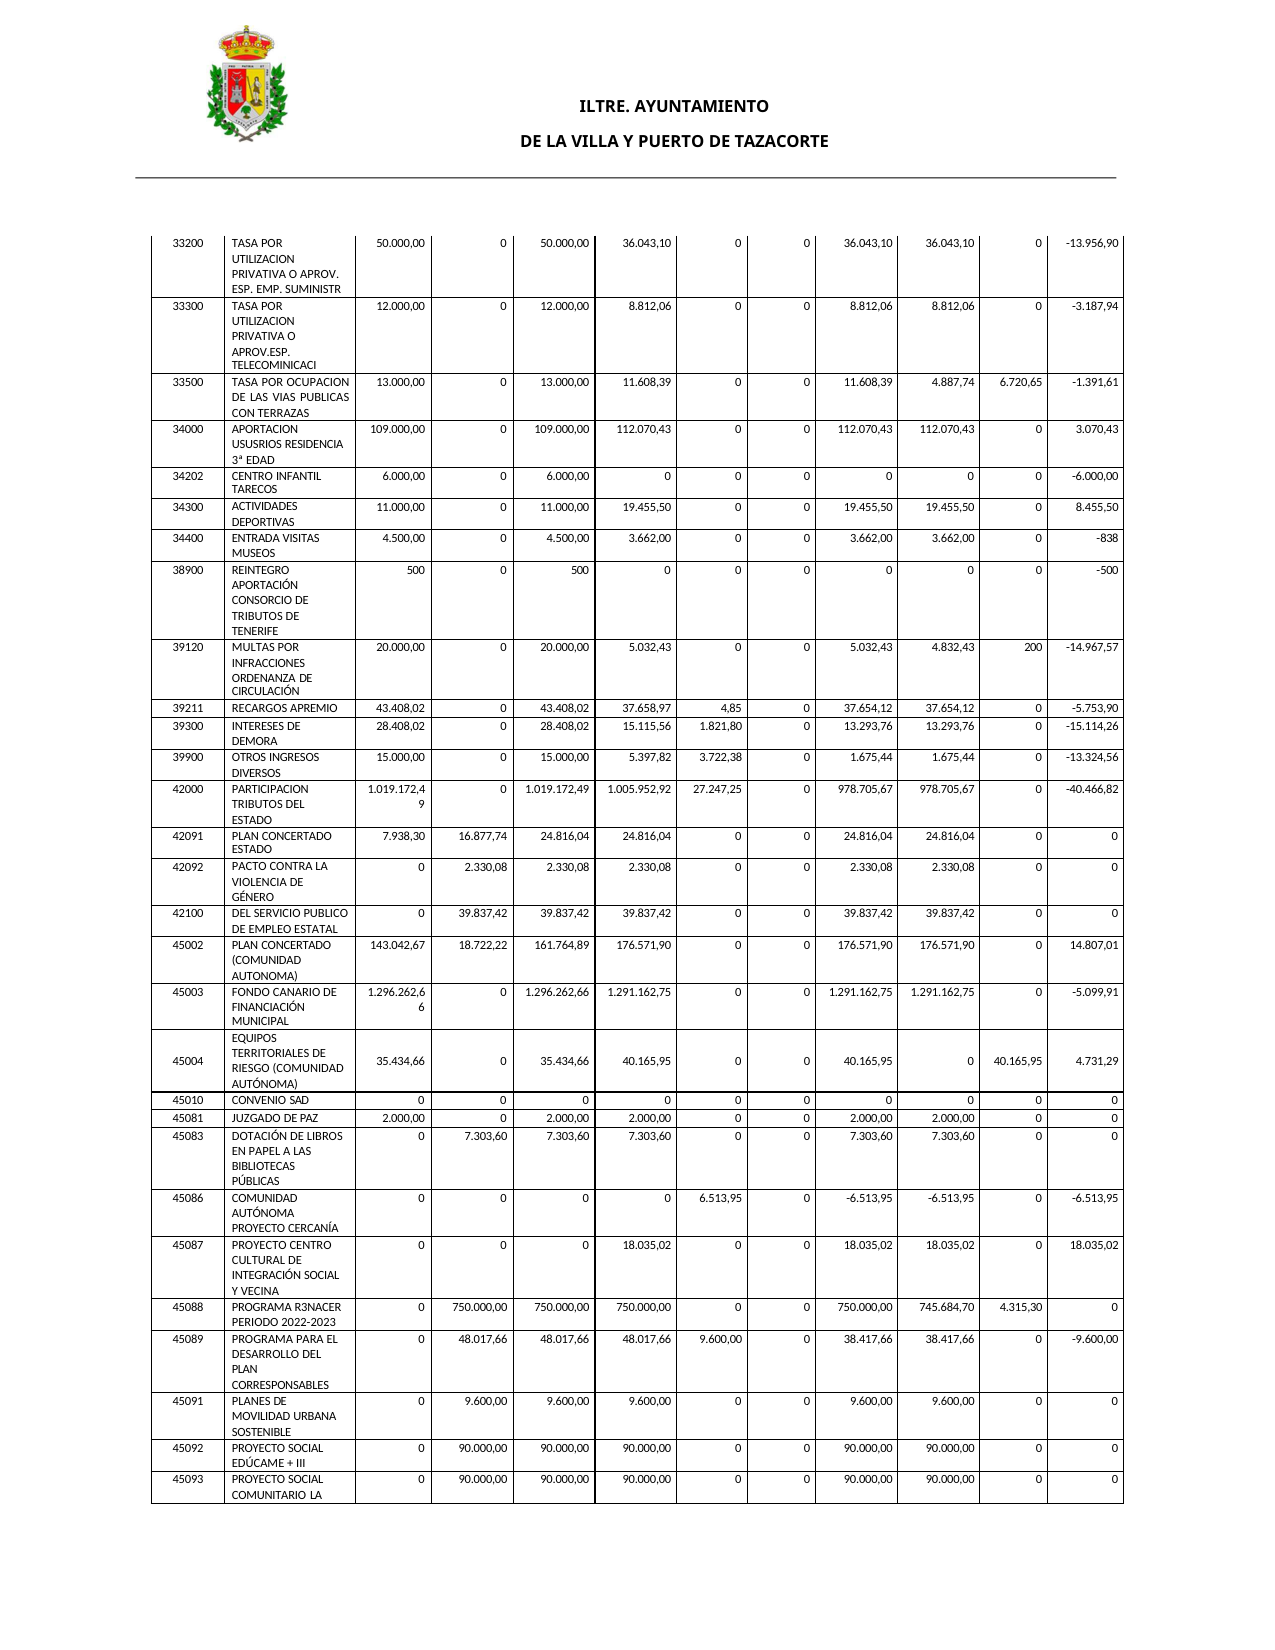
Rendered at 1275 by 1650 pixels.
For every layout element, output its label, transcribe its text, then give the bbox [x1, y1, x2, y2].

table_cell 0 [748, 1190, 815, 1236]
table_cell 112.070,43 [816, 421, 897, 467]
table_cell 33300 [152, 298, 224, 373]
table_cell 978.705,67 [816, 781, 897, 827]
table_cell 0 [432, 718, 513, 749]
table_cell 16.877,74 [432, 828, 513, 858]
table_cell 0 [898, 468, 979, 497]
table_cell 0 [432, 499, 513, 529]
table_cell 33500 [152, 374, 224, 420]
table_cell 40.165,95 [816, 1030, 897, 1091]
table_cell 15.000,00 [356, 750, 431, 780]
table_cell 176.571,90 [816, 937, 897, 983]
table_cell 0 [980, 562, 1047, 638]
table_cell COMUNIDAD AUTÓNOMA PROYECTO CERCANÍA [225, 1190, 355, 1236]
table_cell 14.807,01 [1048, 937, 1123, 983]
table_cell -6.513,95 [816, 1190, 897, 1236]
table_header 0 [980, 236, 1047, 297]
table_cell 0 [677, 984, 747, 1029]
table_cell 40.165,95 [980, 1030, 1047, 1091]
table_cell 0 [677, 1237, 747, 1298]
table_cell 0 [677, 1030, 747, 1091]
table_cell 9.600,00 [596, 1393, 676, 1439]
table_cell 0 [432, 700, 513, 717]
table_cell 18.722,22 [432, 937, 513, 983]
table_cell 0 [677, 421, 747, 467]
table_cell 2.000,00 [898, 1110, 979, 1127]
table_cell 0 [1048, 1440, 1123, 1471]
table_cell 45081 [152, 1110, 224, 1127]
table_cell OTROS INGRESOS DIVERSOS [225, 750, 355, 780]
table_cell 1.019.172,49 [514, 781, 594, 827]
table_cell 0 [596, 562, 676, 638]
table_cell 0 [432, 1110, 513, 1127]
table_cell CENTRO INFANTIL TARECOS [225, 468, 355, 497]
table_cell PARTICIPACION TRIBUTOS DEL ESTADO [225, 781, 355, 827]
table_cell 42100 [152, 906, 224, 936]
table_cell 0 [980, 1331, 1047, 1392]
table_cell 0 [748, 828, 815, 858]
table_cell 0 [356, 1393, 431, 1439]
table_cell 750.000,00 [816, 1299, 897, 1330]
table_cell APORTACION USUSRIOS RESIDENCIA 3ª EDAD [225, 421, 355, 467]
table_cell 3.662,00 [596, 530, 676, 561]
table_cell 13.293,76 [898, 718, 979, 749]
table_cell 0 [356, 1190, 431, 1236]
table_cell 750.000,00 [432, 1299, 513, 1330]
table_cell 34202 [152, 468, 224, 497]
table_cell 0 [980, 781, 1047, 827]
table_cell 0 [677, 937, 747, 983]
table_cell 0 [1048, 906, 1123, 936]
table_cell 1.675,44 [816, 750, 897, 780]
table_cell 90.000,00 [816, 1440, 897, 1471]
table_cell 4.315,30 [980, 1299, 1047, 1330]
table_cell 0 [432, 1237, 513, 1298]
table_cell 39211 [152, 700, 224, 717]
table_cell ENTRADA VISITAS MUSEOS [225, 530, 355, 561]
table_cell 20.000,00 [514, 640, 594, 699]
table_cell 0 [748, 700, 815, 717]
table_header -13.956,90 [1048, 236, 1123, 297]
table_cell 0 [980, 1093, 1047, 1109]
table_cell 0 [980, 906, 1047, 936]
table_cell 0 [356, 1128, 431, 1189]
table_cell 0 [677, 1472, 747, 1502]
table_cell 3.070,43 [1048, 421, 1123, 467]
table_cell 0 [980, 1110, 1047, 1127]
table_cell 8.812,06 [816, 298, 897, 373]
table_cell 0 [980, 718, 1047, 749]
table_cell 0 [980, 421, 1047, 467]
table_cell 0 [748, 718, 815, 749]
table_cell 45087 [152, 1237, 224, 1298]
table_cell 0 [356, 1299, 431, 1330]
table_cell 0 [677, 640, 747, 699]
table_cell 11.608,39 [596, 374, 676, 420]
table_cell 12.000,00 [356, 298, 431, 373]
table_cell 37.654,12 [816, 700, 897, 717]
table_cell 48.017,66 [514, 1331, 594, 1392]
table_cell 750.000,00 [514, 1299, 594, 1330]
table_cell 0 [980, 859, 1047, 904]
table_cell 0 [1048, 1128, 1123, 1189]
table_cell 500 [514, 562, 594, 638]
table_cell 7.303,60 [514, 1128, 594, 1189]
table_cell 6.513,95 [677, 1190, 747, 1236]
table_cell 0 [677, 499, 747, 529]
table_cell 4.500,00 [514, 530, 594, 561]
table_cell 0 [748, 750, 815, 780]
table_cell 6.720,65 [980, 374, 1047, 420]
table_cell 90.000,00 [432, 1472, 513, 1502]
table_cell 1.296.262,6 6 [356, 984, 431, 1029]
table_cell 0 [748, 499, 815, 529]
table_cell 0 [356, 1331, 431, 1392]
table_cell 7.303,60 [898, 1128, 979, 1189]
table_cell 0 [1048, 1093, 1123, 1109]
table_cell 0 [980, 700, 1047, 717]
table_cell 13.000,00 [514, 374, 594, 420]
table_cell 0 [748, 781, 815, 827]
table_cell 0 [677, 1093, 747, 1109]
table_cell 0 [1048, 828, 1123, 858]
table_cell 28.408,02 [356, 718, 431, 749]
table_cell 45092 [152, 1440, 224, 1471]
table_cell 15.115,56 [596, 718, 676, 749]
table_cell REINTEGRO APORTACIÓN CONSORCIO DE TRIBUTOS DE TENERIFE [225, 562, 355, 638]
table_cell -9.600,00 [1048, 1331, 1123, 1392]
table_cell 0 [432, 1093, 513, 1109]
table_cell -500 [1048, 562, 1123, 638]
table_cell 24.816,04 [596, 828, 676, 858]
table_cell 0 [980, 298, 1047, 373]
table_cell 0 [1048, 1472, 1123, 1502]
table_cell MULTAS POR INFRACCIONES ORDENANZA DE CIRCULACIÓN [225, 640, 355, 699]
table_cell 12.000,00 [514, 298, 594, 373]
table_cell PLANES DE MOVILIDAD URBANA SOSTENIBLE [225, 1393, 355, 1439]
table_cell 0 [980, 828, 1047, 858]
table_cell 109.000,00 [356, 421, 431, 467]
table_cell 0 [748, 1093, 815, 1109]
table_cell 0 [748, 1237, 815, 1298]
table_cell 4.887,74 [898, 374, 979, 420]
table_cell 18.035,02 [816, 1237, 897, 1298]
table_cell PROYECTO CENTRO CULTURAL DE INTEGRACIÓN SOCIAL Y VECINA [225, 1237, 355, 1298]
table_cell 0 [677, 1110, 747, 1127]
table_cell 0 [356, 906, 431, 936]
table_header 0 [432, 236, 513, 297]
table_cell 0 [356, 1093, 431, 1109]
table_cell 143.042,67 [356, 937, 431, 983]
table_cell 0 [980, 499, 1047, 529]
table_cell 0 [748, 859, 815, 904]
table_cell -3.187,94 [1048, 298, 1123, 373]
table_cell 0 [980, 937, 1047, 983]
table_cell 39.837,42 [514, 906, 594, 936]
table_cell 2.000,00 [816, 1110, 897, 1127]
table_cell 0 [748, 640, 815, 699]
table_cell 18.035,02 [1048, 1237, 1123, 1298]
table_cell 13.000,00 [356, 374, 431, 420]
table_cell 0 [596, 468, 676, 497]
table_cell 0 [748, 298, 815, 373]
table_cell 0 [748, 1030, 815, 1091]
table_cell 0 [356, 1237, 431, 1298]
table_cell 9.600,00 [677, 1331, 747, 1392]
table_cell DEL SERVICIO PUBLICO DE EMPLEO ESTATAL [225, 906, 355, 936]
table_cell 90.000,00 [596, 1440, 676, 1471]
table_cell 0 [677, 468, 747, 497]
table_cell 1.291.162,75 [816, 984, 897, 1029]
table_cell 0 [748, 1128, 815, 1189]
table_cell 500 [356, 562, 431, 638]
table_cell -1.391,61 [1048, 374, 1123, 420]
table_cell 0 [748, 421, 815, 467]
table_cell 0 [980, 1393, 1047, 1439]
table_cell 45003 [152, 984, 224, 1029]
table_cell 0 [748, 1331, 815, 1392]
table_cell 38.417,66 [898, 1331, 979, 1392]
table_cell 35.434,66 [514, 1030, 594, 1091]
table_cell 0 [677, 1440, 747, 1471]
table_cell 0 [898, 562, 979, 638]
table_cell 0 [748, 1393, 815, 1439]
table_cell 45083 [152, 1128, 224, 1189]
table_cell 18.035,02 [898, 1237, 979, 1298]
table_cell -6.513,95 [1048, 1190, 1123, 1236]
table_cell 90.000,00 [898, 1472, 979, 1502]
table_cell 4.832,43 [898, 640, 979, 699]
table_cell 1.005.952,92 [596, 781, 676, 827]
table_cell 43.408,02 [356, 700, 431, 717]
table_cell 0 [816, 1093, 897, 1109]
table_cell 15.000,00 [514, 750, 594, 780]
table_cell 2.330,08 [816, 859, 897, 904]
table_cell 90.000,00 [898, 1440, 979, 1471]
table_cell 3.662,00 [816, 530, 897, 561]
table_cell 18.035,02 [596, 1237, 676, 1298]
table_cell 35.434,66 [356, 1030, 431, 1091]
table_cell 0 [432, 421, 513, 467]
table_cell 8.812,06 [596, 298, 676, 373]
table_cell 45002 [152, 937, 224, 983]
table_cell PROGRAMA PARA EL DESARROLLO DEL PLAN CORRESPONSABLES [225, 1331, 355, 1392]
table_cell -5.753,90 [1048, 700, 1123, 717]
table_cell 39.837,42 [898, 906, 979, 936]
table_cell 42092 [152, 859, 224, 904]
table_cell 0 [432, 1030, 513, 1091]
table_cell 0 [748, 906, 815, 936]
table_cell 2.330,08 [514, 859, 594, 904]
table_cell 0 [816, 468, 897, 497]
table_cell 1.296.262,66 [514, 984, 594, 1029]
table_cell 90.000,00 [816, 1472, 897, 1502]
table_cell 0 [432, 562, 513, 638]
table_cell 1.821,80 [677, 718, 747, 749]
table_cell 0 [816, 562, 897, 638]
table_cell 0 [677, 298, 747, 373]
table_cell 0 [748, 562, 815, 638]
table_cell 0 [898, 1093, 979, 1109]
table_cell 0 [677, 906, 747, 936]
table_cell 2.330,08 [432, 859, 513, 904]
table_cell 45088 [152, 1299, 224, 1330]
table_cell 39300 [152, 718, 224, 749]
table_cell 0 [677, 1128, 747, 1189]
table_cell 0 [748, 530, 815, 561]
table_cell -15.114,26 [1048, 718, 1123, 749]
table_cell -5.099,91 [1048, 984, 1123, 1029]
table_cell 2.330,08 [596, 859, 676, 904]
table_cell 978.705,67 [898, 781, 979, 827]
table_cell 0 [1048, 1110, 1123, 1127]
table_cell TASA POR UTILIZACION PRIVATIVA O APROV.ESP. TELECOMINICACI [225, 298, 355, 373]
table_cell 0 [514, 1237, 594, 1298]
table_cell 45010 [152, 1093, 224, 1109]
table_cell 0 [980, 1237, 1047, 1298]
table_cell 45091 [152, 1393, 224, 1439]
table_cell 0 [677, 859, 747, 904]
table_cell 37.654,12 [898, 700, 979, 717]
table_cell 48.017,66 [596, 1331, 676, 1392]
table_cell 1.675,44 [898, 750, 979, 780]
table_cell 39.837,42 [816, 906, 897, 936]
table_cell 42000 [152, 781, 224, 827]
table_cell 11.000,00 [356, 499, 431, 529]
table_cell 0 [748, 1472, 815, 1502]
table_cell 0 [432, 781, 513, 827]
table_cell 8.812,06 [898, 298, 979, 373]
table_cell INTERESES DE DEMORA [225, 718, 355, 749]
table_cell 40.165,95 [596, 1030, 676, 1091]
table_cell 0 [748, 1440, 815, 1471]
table_cell 0 [748, 1110, 815, 1127]
table_cell 45004 [152, 1030, 224, 1091]
table_cell 11.000,00 [514, 499, 594, 529]
table_cell 7.938,30 [356, 828, 431, 858]
table_cell 0 [432, 298, 513, 373]
table_cell 0 [514, 1093, 594, 1109]
table_cell 4.500,00 [356, 530, 431, 561]
table_cell 19.455,50 [816, 499, 897, 529]
table_cell ACTIVIDADES DEPORTIVAS [225, 499, 355, 529]
table_cell 5.032,43 [596, 640, 676, 699]
table_cell 0 [514, 1190, 594, 1236]
table_cell 0 [980, 1190, 1047, 1236]
table_cell 1.019.172,4 9 [356, 781, 431, 827]
table_header 50.000,00 [514, 236, 594, 297]
table_cell 34400 [152, 530, 224, 561]
table_cell 20.000,00 [356, 640, 431, 699]
table_cell 0 [980, 1472, 1047, 1502]
table_cell 3.662,00 [898, 530, 979, 561]
table_cell 0 [432, 984, 513, 1029]
table_cell 9.600,00 [432, 1393, 513, 1439]
table_cell TASA POR OCUPACION DE LAS VIAS PUBLICAS CON TERRAZAS [225, 374, 355, 420]
table_cell 4,85 [677, 700, 747, 717]
table_cell 750.000,00 [596, 1299, 676, 1330]
table_cell 0 [432, 750, 513, 780]
table_cell 0 [677, 1299, 747, 1330]
table_cell 38900 [152, 562, 224, 638]
table_cell 1.291.162,75 [898, 984, 979, 1029]
table_cell RECARGOS APREMIO [225, 700, 355, 717]
table_cell 90.000,00 [596, 1472, 676, 1502]
table_cell 0 [980, 1128, 1047, 1189]
table_header 36.043,10 [816, 236, 897, 297]
table_cell 0 [596, 1093, 676, 1109]
table_cell 5.397,82 [596, 750, 676, 780]
table_cell CONVENIO SAD [225, 1093, 355, 1109]
table_cell 45086 [152, 1190, 224, 1236]
table_cell 45089 [152, 1331, 224, 1392]
table_cell 745.684,70 [898, 1299, 979, 1330]
table_cell 0 [1048, 1299, 1123, 1330]
table_header 0 [748, 236, 815, 297]
table_cell 0 [432, 640, 513, 699]
table_cell 7.303,60 [816, 1128, 897, 1189]
table_cell 39.837,42 [432, 906, 513, 936]
table_cell 8.455,50 [1048, 499, 1123, 529]
table_cell 176.571,90 [596, 937, 676, 983]
table_cell 0 [677, 1393, 747, 1439]
table_cell 7.303,60 [596, 1128, 676, 1189]
table_cell 9.600,00 [816, 1393, 897, 1439]
table_cell 9.600,00 [898, 1393, 979, 1439]
table_cell FONDO CANARIO DE FINANCIACIÓN MUNICIPAL [225, 984, 355, 1029]
table_cell 38.417,66 [816, 1331, 897, 1392]
table_cell 176.571,90 [898, 937, 979, 983]
table_cell 0 [677, 374, 747, 420]
table_cell 0 [980, 530, 1047, 561]
table_cell -6.513,95 [898, 1190, 979, 1236]
table_cell 4.731,29 [1048, 1030, 1123, 1091]
table_cell 90.000,00 [514, 1472, 594, 1502]
table_cell PROGRAMA R3NACER PERIODO 2022-2023 [225, 1299, 355, 1330]
table_cell 0 [980, 984, 1047, 1029]
table_cell 2.000,00 [356, 1110, 431, 1127]
table_cell -14.967,57 [1048, 640, 1123, 699]
table_cell 11.608,39 [816, 374, 897, 420]
table_cell -13.324,56 [1048, 750, 1123, 780]
table_cell 6.000,00 [514, 468, 594, 497]
table_cell -838 [1048, 530, 1123, 561]
table_cell 0 [356, 1440, 431, 1471]
table_cell 27.247,25 [677, 781, 747, 827]
table_cell 112.070,43 [898, 421, 979, 467]
table_cell 34000 [152, 421, 224, 467]
table_cell 109.000,00 [514, 421, 594, 467]
table_cell 0 [356, 859, 431, 904]
table_cell 34300 [152, 499, 224, 529]
table_cell 200 [980, 640, 1047, 699]
table_cell 24.816,04 [514, 828, 594, 858]
table_cell -40.466,82 [1048, 781, 1123, 827]
table_header 0 [677, 236, 747, 297]
table_cell 0 [980, 750, 1047, 780]
table_cell 90.000,00 [514, 1440, 594, 1471]
table_cell 112.070,43 [596, 421, 676, 467]
table_cell 0 [748, 984, 815, 1029]
table_cell 2.000,00 [596, 1110, 676, 1127]
table_cell DOTACIÓN DE LIBROS EN PAPEL A LAS BIBLIOTECAS PÚBLICAS [225, 1128, 355, 1189]
table_cell EQUIPOS TERRITORIALES DE RIESGO (COMUNIDAD AUTÓNOMA) [225, 1030, 355, 1091]
table_cell 19.455,50 [596, 499, 676, 529]
table_cell 1.291.162,75 [596, 984, 676, 1029]
table_cell 0 [432, 374, 513, 420]
table_cell 7.303,60 [432, 1128, 513, 1189]
table_header 36.043,10 [898, 236, 979, 297]
table_cell 13.293,76 [816, 718, 897, 749]
table_cell 0 [356, 1472, 431, 1502]
table_cell 24.816,04 [816, 828, 897, 858]
table_cell 45093 [152, 1472, 224, 1502]
table_cell 0 [677, 562, 747, 638]
table_cell 9.600,00 [514, 1393, 594, 1439]
table_header 33200 [152, 236, 224, 297]
table_cell 0 [748, 937, 815, 983]
table_cell 0 [677, 530, 747, 561]
table_cell 39.837,42 [596, 906, 676, 936]
table_cell 0 [748, 1299, 815, 1330]
table_cell 0 [432, 1190, 513, 1236]
table_cell 42091 [152, 828, 224, 858]
table_cell 0 [748, 468, 815, 497]
table_cell 39120 [152, 640, 224, 699]
table_cell 0 [432, 530, 513, 561]
table_cell 24.816,04 [898, 828, 979, 858]
table_cell 28.408,02 [514, 718, 594, 749]
table_cell 6.000,00 [356, 468, 431, 497]
table_cell 2.000,00 [514, 1110, 594, 1127]
table_cell 48.017,66 [432, 1331, 513, 1392]
table_cell 161.764,89 [514, 937, 594, 983]
table_cell PLAN CONCERTADO ESTADO [225, 828, 355, 858]
table_cell 0 [748, 374, 815, 420]
table_cell JUZGADO DE PAZ [225, 1110, 355, 1127]
table_cell 37.658,97 [596, 700, 676, 717]
table_cell 43.408,02 [514, 700, 594, 717]
table_cell 0 [432, 468, 513, 497]
table_cell 0 [980, 1440, 1047, 1471]
table_cell PROYECTO SOCIAL COMUNITARIO LA [225, 1472, 355, 1502]
table_cell 90.000,00 [432, 1440, 513, 1471]
table_cell 3.722,38 [677, 750, 747, 780]
table_cell 0 [898, 1030, 979, 1091]
table_cell PLAN CONCERTADO (COMUNIDAD AUTONOMA) [225, 937, 355, 983]
table_header 36.043,10 [596, 236, 676, 297]
table_cell 0 [1048, 1393, 1123, 1439]
table_cell 0 [1048, 859, 1123, 904]
table_cell PACTO CONTRA LA VIOLENCIA DE GÉNERO [225, 859, 355, 904]
table_cell 0 [596, 1190, 676, 1236]
table_header TASA POR UTILIZACION PRIVATIVA O APROV. ESP. EMP. SUMINISTR [225, 236, 355, 297]
table_cell 39900 [152, 750, 224, 780]
table_cell 0 [677, 828, 747, 858]
table_cell PROYECTO SOCIAL EDÚCAME + III [225, 1440, 355, 1471]
table_header 50.000,00 [356, 236, 431, 297]
table_cell 2.330,08 [898, 859, 979, 904]
table_cell 0 [980, 468, 1047, 497]
table_cell -6.000,00 [1048, 468, 1123, 497]
table_cell 5.032,43 [816, 640, 897, 699]
table_cell 19.455,50 [898, 499, 979, 529]
